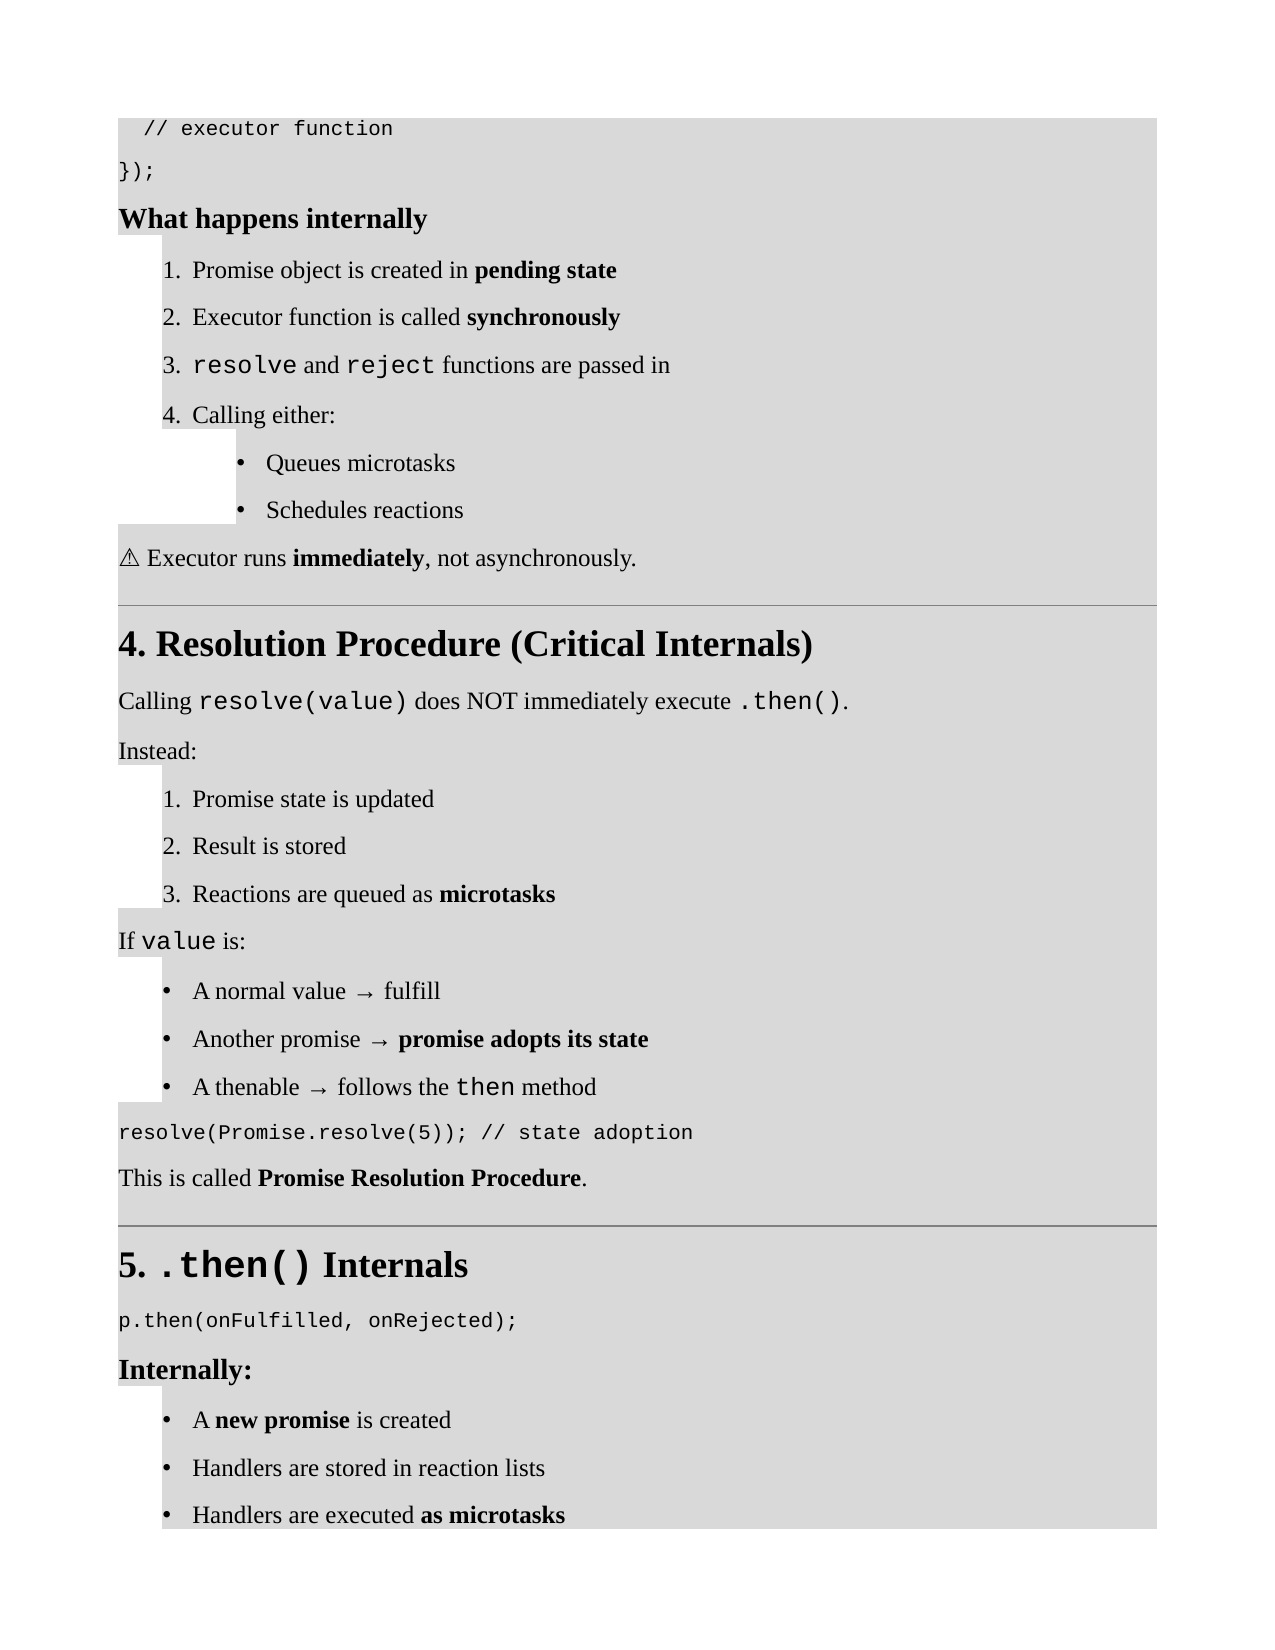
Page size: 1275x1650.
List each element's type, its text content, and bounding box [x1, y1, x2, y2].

list Handlers are executed as microtasks [162, 1500, 1157, 1529]
subtitle What happens internally [118, 202, 1157, 235]
list Calling either: [162, 400, 1157, 429]
list resolve and reject functions are passed in [162, 350, 1157, 381]
list Result is stored [162, 831, 1157, 860]
subtitle Internally: [118, 1352, 1157, 1386]
text p.then(onFulfilled, onRejected); [118, 1310, 1157, 1334]
list Promise object is created in pending state [162, 255, 1157, 283]
text If value is: [118, 926, 1157, 957]
list A new promise is created [162, 1405, 1157, 1434]
text Calling resolve(value) does NOT immediately execute .then(). [118, 686, 1157, 717]
subtitle 4. Resolution Procedure (Critical Internals) [118, 622, 1157, 665]
list A thenable → follows the then method [162, 1072, 1157, 1102]
list Schedules reactions [236, 495, 1157, 524]
subtitle 5. .then() Internals [118, 1242, 1157, 1289]
list A normal value → fulfill [162, 976, 1157, 1005]
text Instead: [118, 736, 1157, 765]
text resolve(Promise.resolve(5)); // state adoption [118, 1122, 1157, 1145]
text }); [118, 160, 1157, 183]
list Handlers are stored in reaction lists [162, 1453, 1157, 1481]
text This is called Promise Resolution Procedure. [118, 1163, 1157, 1192]
text // executor function [118, 118, 1157, 142]
list Reactions are queued as microtasks [162, 879, 1157, 908]
list Promise state is updated [162, 784, 1157, 812]
list Executor function is called synchronously [162, 302, 1157, 331]
list Another promise → promise adopts its state [162, 1024, 1157, 1053]
text ⚠ Executor runs immediately, not asynchronously. [118, 543, 1157, 572]
list Queues microtasks [236, 448, 1157, 476]
